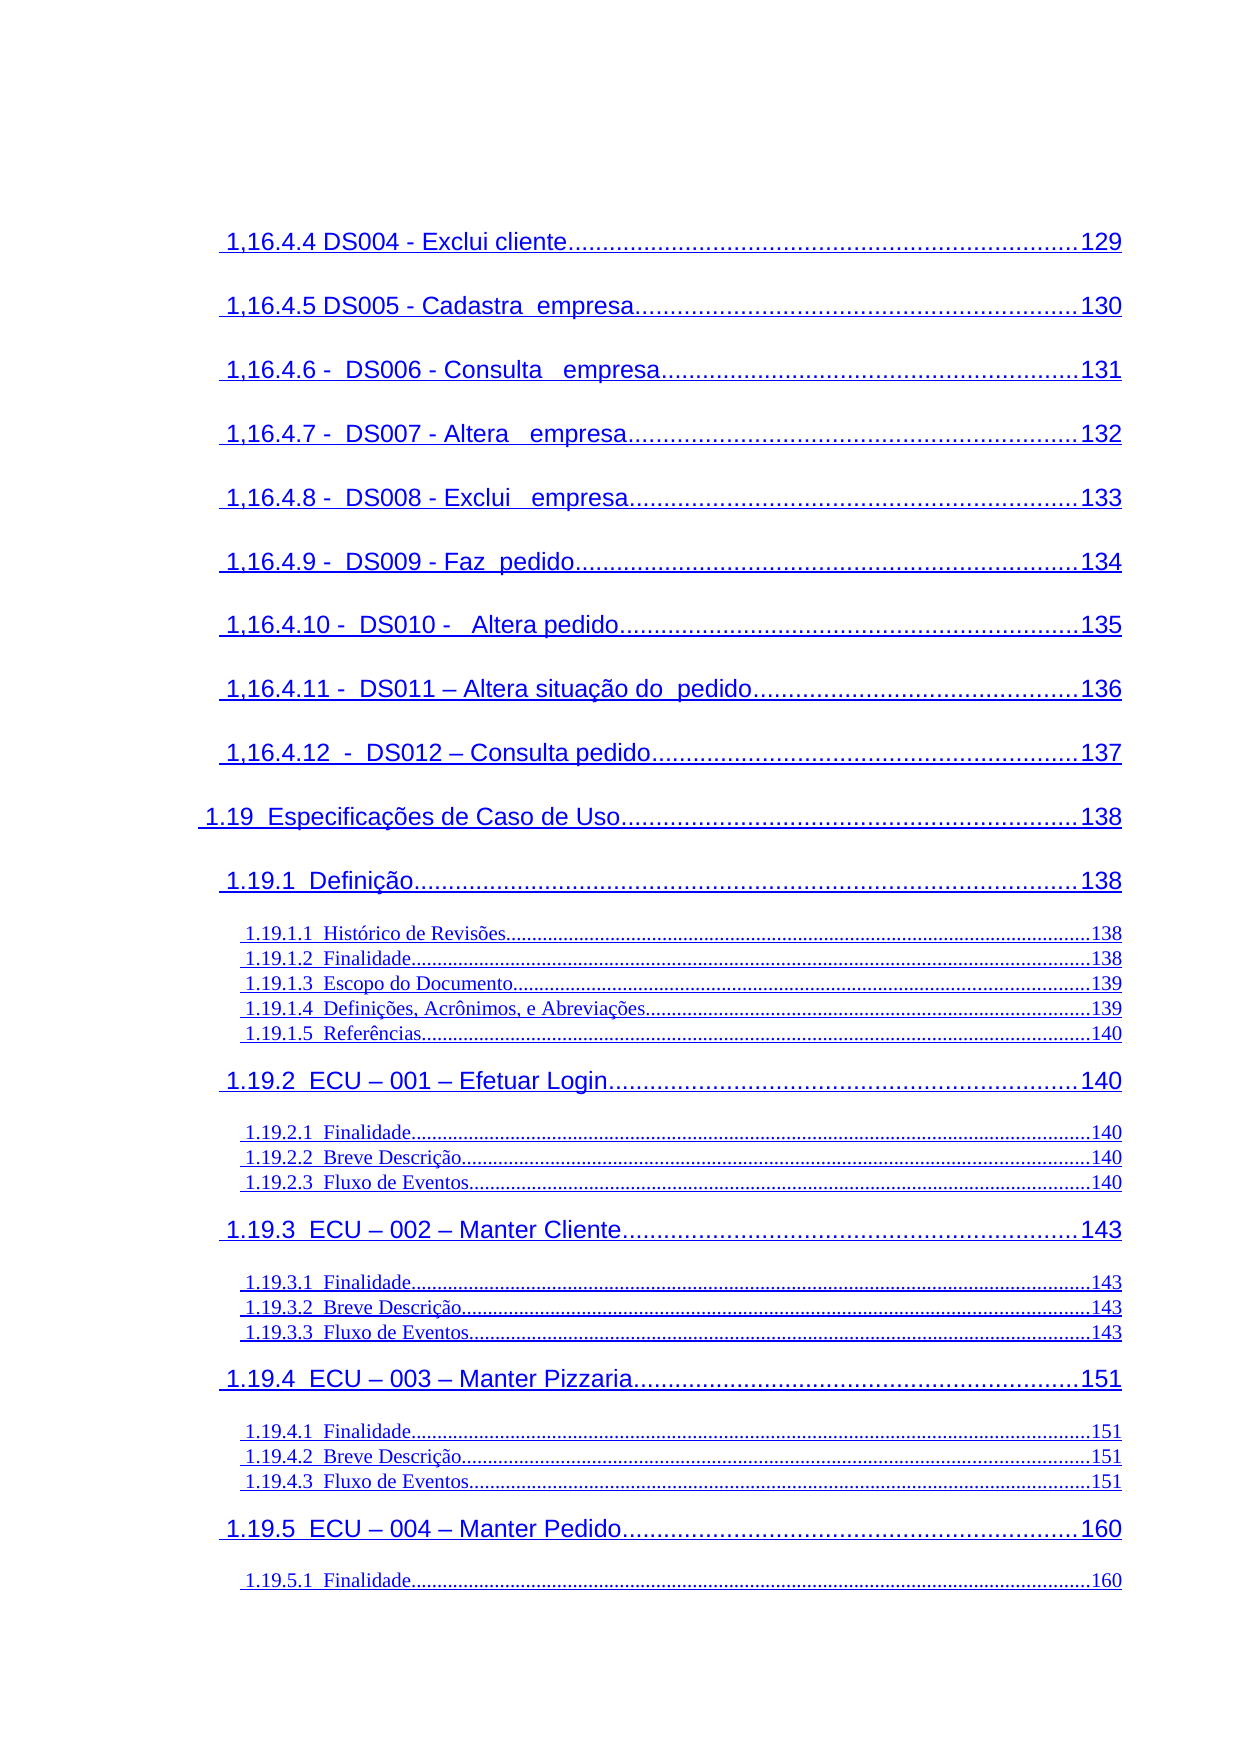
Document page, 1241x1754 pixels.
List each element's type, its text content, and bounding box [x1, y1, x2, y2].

text 1,16.4.12 - DS012 – Consulta pedido 137 [219, 738, 1122, 763]
text 1.19.5.1 Finalidade 160 [240, 1567, 1122, 1589]
text 1.19.4.1 Finalidade 151 [240, 1418, 1122, 1440]
text 1,16.4.4 DS004 - Exclui cliente 129 [219, 227, 1122, 252]
text 1,16.4.5 DS005 - Cadastra empresa 130 [219, 291, 1122, 316]
text 1.19.3.3 Fluxo de Eventos 143 [240, 1319, 1122, 1340]
text 1.19.1.2 Finalidade 138 [240, 945, 1122, 967]
text 1.19.4.3 Fluxo de Eventos 151 [240, 1468, 1122, 1490]
text 1,16.4.7 - DS007 - Altera empresa 132 [219, 419, 1122, 444]
text 1.19.1.1 Histórico de Revisões 138 [240, 920, 1122, 942]
text 1.19.4.2 Breve Descrição 151 [240, 1443, 1122, 1465]
text 1,16.4.11 - DS011 – Altera situação do pedido 136 [219, 674, 1122, 699]
text 1.19.1 Definição 138 [219, 866, 1122, 891]
text 1.19.3 ECU – 002 – Manter Cliente 143 [219, 1215, 1122, 1240]
text 1.19.2.3 Fluxo de Eventos 140 [240, 1169, 1122, 1191]
text 1,16.4.8 - DS008 - Exclui empresa 133 [219, 483, 1122, 508]
text 1.19.3.2 Breve Descrição 143 [240, 1294, 1122, 1315]
text 1.19.2 ECU – 001 – Efetuar Login 140 [219, 1066, 1122, 1091]
text 1.19.1.4 Definições, Acrônimos, e Abreviações 139 [240, 995, 1122, 1017]
text 1.19.2.2 Breve Descrição 140 [240, 1144, 1122, 1166]
text 1,16.4.10 - DS010 - Altera pedido 135 [219, 611, 1122, 635]
text 1.19.2.1 Finalidade 140 [240, 1119, 1122, 1141]
text 1.19.4 ECU – 003 – Manter Pizzaria 151 [219, 1364, 1122, 1389]
text 1.19.1.3 Escopo do Documento 139 [240, 970, 1122, 992]
text 1,16.4.9 - DS009 - Faz pedido 134 [219, 547, 1122, 571]
text 1.19 Especificações de Caso de Uso 138 [198, 802, 1122, 827]
text 1.19.5 ECU – 004 – Manter Pedido 160 [219, 1514, 1122, 1539]
text 1.19.3.1 Finalidade 143 [240, 1269, 1122, 1290]
text 1.19.1.5 Referências 140 [240, 1020, 1122, 1042]
text 1,16.4.6 - DS006 - Consulta empresa 131 [219, 355, 1122, 380]
